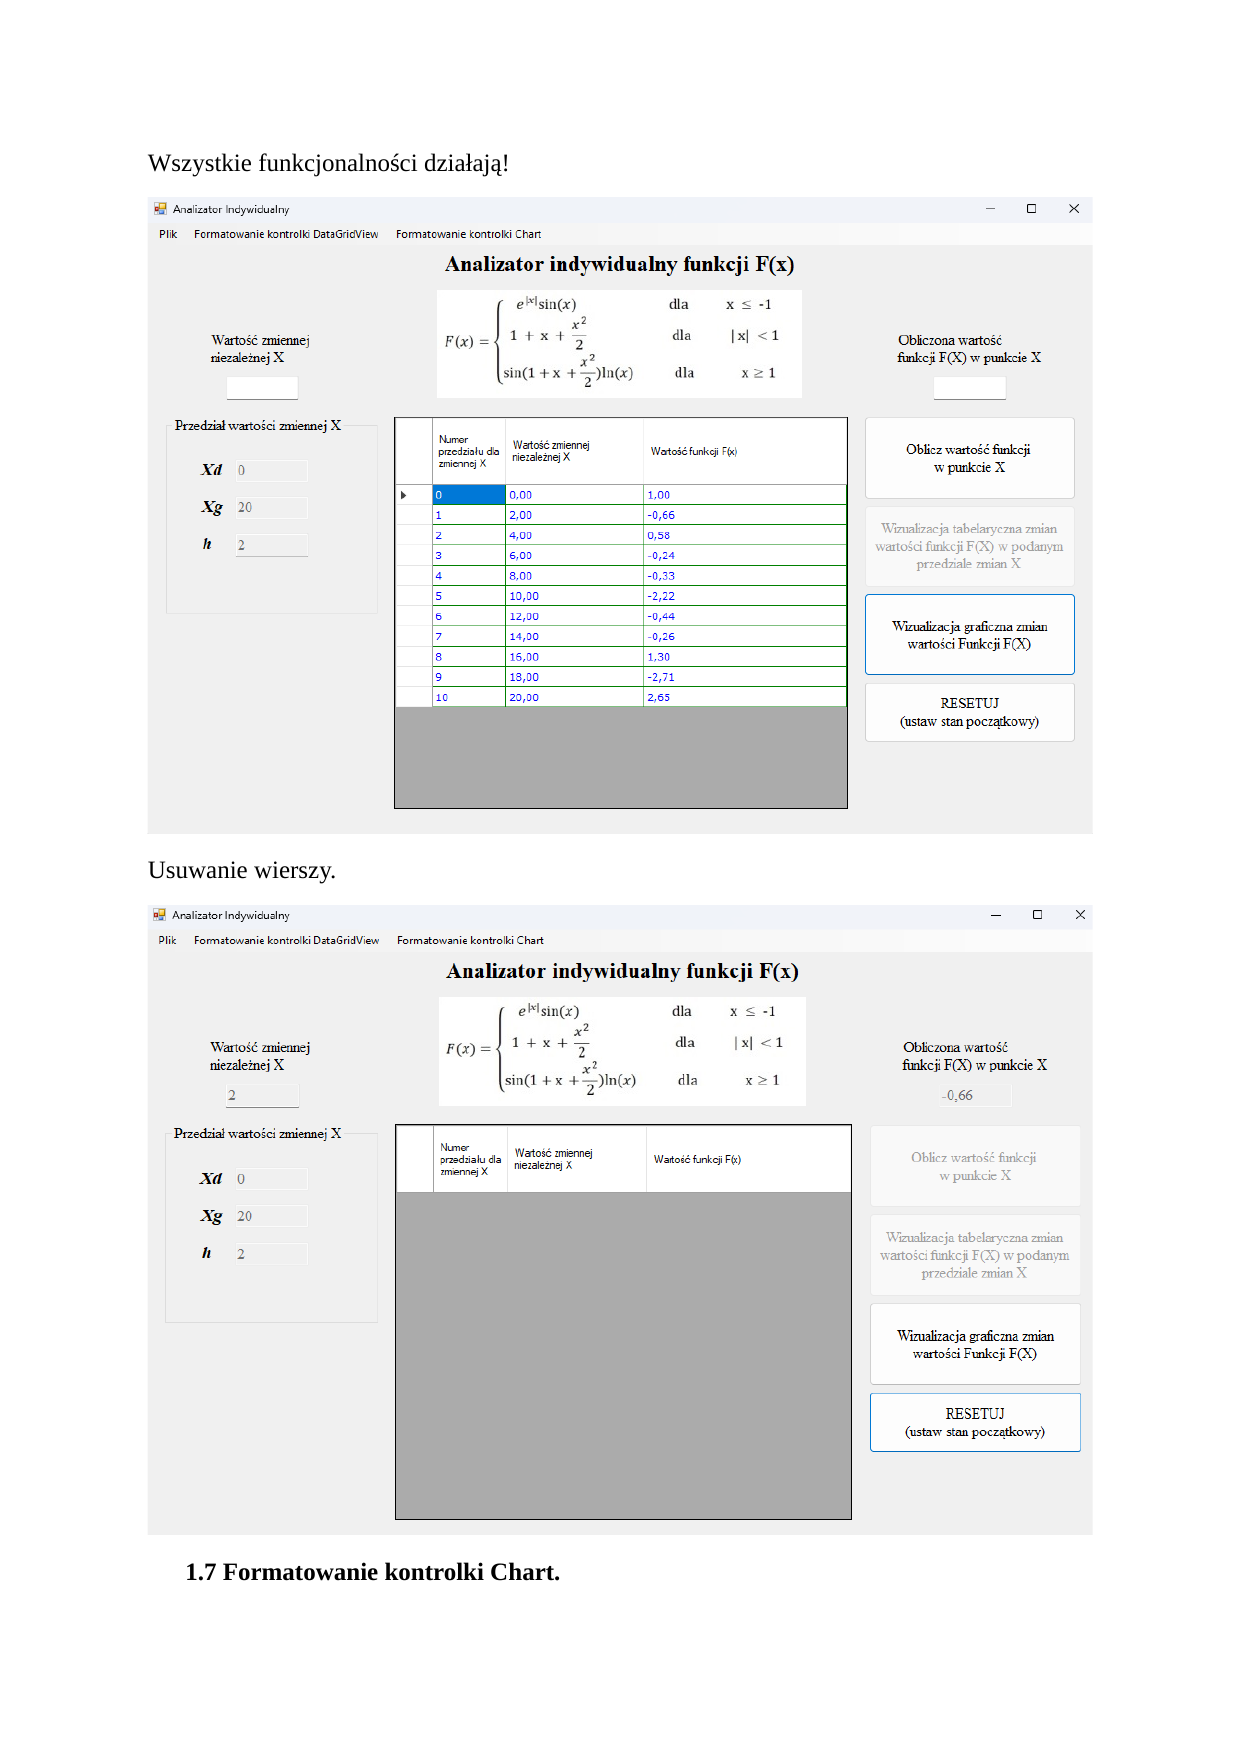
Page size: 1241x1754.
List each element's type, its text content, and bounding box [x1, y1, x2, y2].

text Usuwanie wierszy. [148, 855, 1093, 884]
text Wszystkie funkcjonalności działają! [148, 148, 1093, 176]
list Formatowanie kontrolki Chart. [185, 1557, 1093, 1585]
